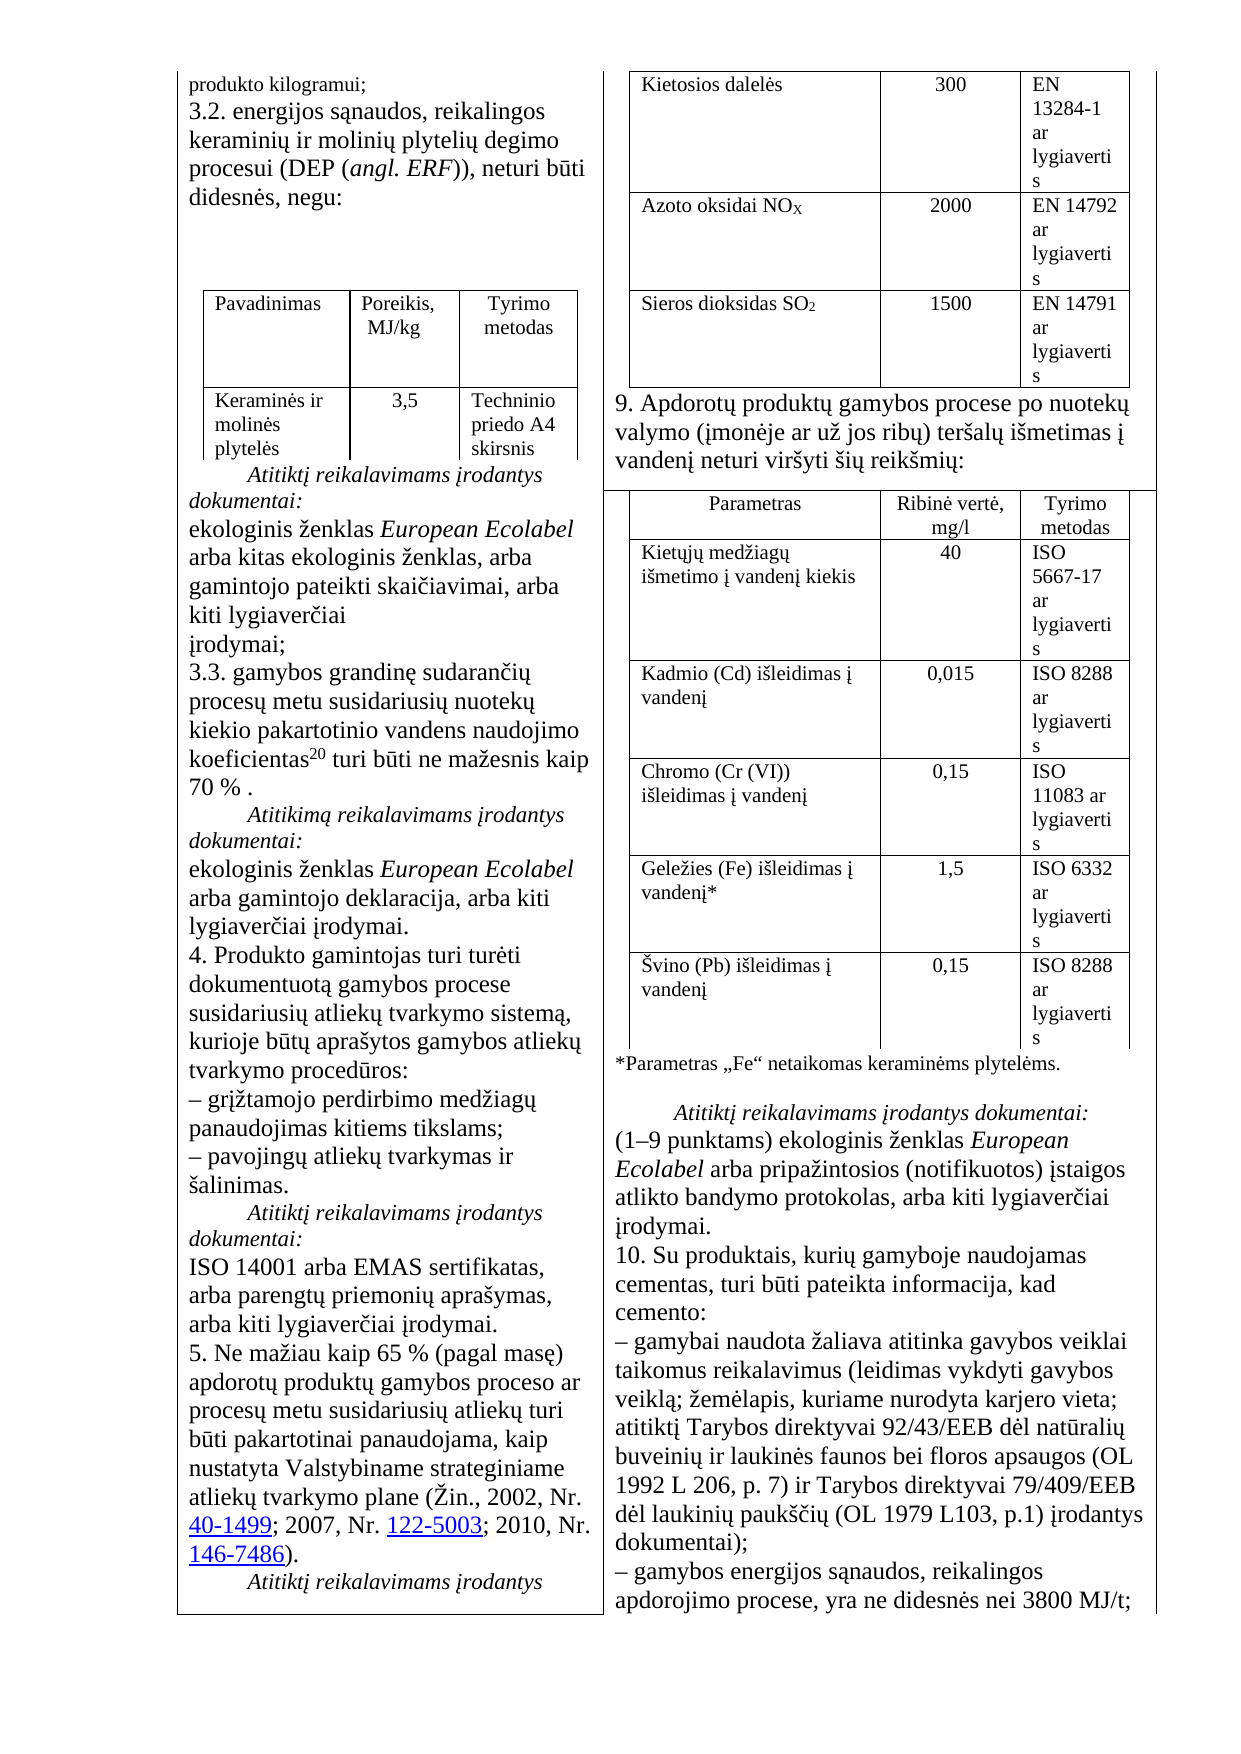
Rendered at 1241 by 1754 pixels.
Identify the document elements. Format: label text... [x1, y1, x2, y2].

table_cell ISO 8288 ar lygiavertis [1021, 661, 1129, 757]
table_cell 1500 [881, 291, 1020, 387]
table_cell Ribinė vertė, mg/l [881, 491, 1020, 539]
table_cell [1130, 855, 1156, 952]
table_cell 40 [881, 540, 1020, 660]
table_cell Keraminės ir molinės plytelės [204, 388, 349, 460]
table_cell [1130, 192, 1156, 289]
table_cell [578, 387, 603, 460]
table_cell produkto kilogramui; 3.2. energijos sąnaudos, reikalingos keraminių ir molinių plytelių degimo procesui (DEP (angl. ERF)), neturi būti didesnės, negu: [178, 71, 603, 289]
table_cell ISO 8288 ar lygiavertis [1021, 953, 1129, 1049]
table_cell Kadmio (Cd) išleidimas į vandenį [630, 661, 880, 757]
table_cell Sieros dioksidas SO2 [630, 291, 880, 387]
table_cell 3,5 [351, 388, 459, 460]
table_cell EN 14792 ar lygiavertis [1021, 193, 1129, 289]
table_cell [604, 192, 629, 289]
table_cell 0,15 [881, 953, 1020, 1049]
table_cell [1130, 660, 1156, 757]
table_cell Azoto oksidai NOX [630, 193, 880, 289]
table_cell Tyrimo metodas [460, 291, 577, 387]
table_cell *Parametras „Fe“ netaikomas keraminėms plytelėms. Atitiktį reikalavimams įrodantys dokumentai: (1–9 punktams) ekologinis ženklas European Ecolabel arba pripažintosios (notifikuotos) įstaigos atlikto bandymo protokolas, arba kiti lygiaverčiai įrodymai. 10. Su produktais, kurių gamyboje naudojamas cementas, turi būti pateikta informacija, kad cemento: – gamybai naudota žaliava atitinka gavybos veiklai taikomus reikalavimus (leidimas vykdyti gavybos veiklą; žemėlapis, kuriame nurodyta karjero vieta; atitiktį Tarybos direktyvai 92/43/EEB dėl natūralių buveinių ir laukinės faunos bei floros apsaugos (OL 1992 L 206, p. 7) ir Tarybos direktyvai 79/409/EEB dėl laukinių paukščių (OL 1979 L103, p.1) įrodantys dokumentai); – gamybos energijos sąnaudos, reikalingos apdorojimo procese, yra ne didesnės nei 3800 MJ/t; [604, 1049, 1156, 1614]
table_cell Parametras [630, 491, 880, 539]
table_cell EN 14791 ar lygiavertis [1021, 291, 1129, 387]
table_cell Atitiktį reikalavimams įrodantys dokumentai: ekologinis ženklas European Ecolabel arba kitas ekologinis ženklas, arba gamintojo pateikti skaičiavimai, arba kiti lygiaverčiai įrodymai; 3.3. gamybos grandinę sudarančių procesų metu susidariusių nuotekų kiekio pakartotinio vandens naudojimo koeficientas20 turi būti ne mažesnis kaip 70 % . Atitikimą reikalavimams įrodantys dokumentai: ekologinis ženklas European Ecolabel arba gamintojo deklaracija, arba kiti lygiaverčiai įrodymai. 4. Produkto gamintojas turi turėti dokumentuotą gamybos procese susidariusių atliekų tvarkymo sistemą, kurioje būtų aprašytos gamybos atliekų tvarkymo procedūros: – grįžtamojo perdirbimo medžiagų panaudojimas kitiems tikslams; – pavojingų atliekų tvarkymas ir šalinimas. Atitiktį reikalavimams įrodantys dokumentai: ISO 14001 arba EMAS sertifikatas, arba parengtų priemonių aprašymas, arba kiti lygiaverčiai įrodymai. 5. Ne mažiau kaip 65 % (pagal masę) apdorotų produktų gamybos proceso ar procesų metu susidariusių atliekų turi būti pakartotinai panaudojama, kaip nustatyta Valstybiname strateginiame atliekų tvarkymo plane (Žin., 2002, Nr. 40-1499; 2007, Nr. 122-5003; 2010, Nr. 146-7486). Atitiktį reikalavimams įrodantys [178, 460, 603, 1614]
table_cell 300 [881, 72, 1020, 192]
table_cell 9. Apdorotų produktų gamybos procese po nuotekų valymo (įmonėje ar už jos ribų) teršalų išmetimas į vandenį neturi viršyti šių reikšmių: [604, 387, 1156, 490]
table_cell [1130, 71, 1156, 192]
table_cell [178, 290, 203, 387]
table_cell ISO 6332 ar lygiavertis [1021, 856, 1129, 952]
table_cell 0,015 [881, 661, 1020, 757]
table_cell Geležies (Fe) išleidimas į vandenį* [630, 856, 880, 952]
table_cell 0,15 [881, 759, 1020, 855]
table_cell [604, 952, 629, 1049]
table_cell Poreikis, MJ/kg [351, 291, 459, 387]
table_cell 2000 [881, 193, 1020, 289]
table_cell Švino (Pb) išleidimas į vandenį [630, 953, 880, 1049]
table_cell [1130, 491, 1156, 539]
table_cell [1130, 290, 1156, 387]
table_cell [1130, 758, 1156, 855]
table_cell Kietosios dalelės [630, 72, 880, 192]
table_cell [604, 855, 629, 952]
table_cell Tyrimo metodas [1021, 491, 1129, 539]
table_cell Kietųjų medžiagų išmetimo į vandenį kiekis [630, 540, 880, 660]
table_cell [604, 491, 629, 539]
table_cell [1130, 539, 1156, 660]
table_cell ISO 5667-17 ar lygiavertis [1021, 540, 1129, 660]
table_cell 1,5 [881, 856, 1020, 952]
table_cell [1130, 952, 1156, 1049]
table_cell [604, 290, 629, 387]
table_cell [178, 387, 203, 460]
table_cell Chromo (Cr (VI)) išleidimas į vandenį [630, 759, 880, 855]
table_cell [604, 71, 629, 192]
table_cell ISO 11083 ar lygiavertis [1021, 759, 1129, 855]
table_cell [604, 758, 629, 855]
table_cell Pavadinimas [204, 291, 349, 387]
table_cell [604, 660, 629, 757]
table_cell [578, 290, 603, 387]
table_cell Techninio priedo A4 skirsnis [460, 388, 577, 460]
table_cell [604, 539, 629, 660]
table_cell EN 13284-1 ar lygiavertis [1021, 72, 1129, 192]
